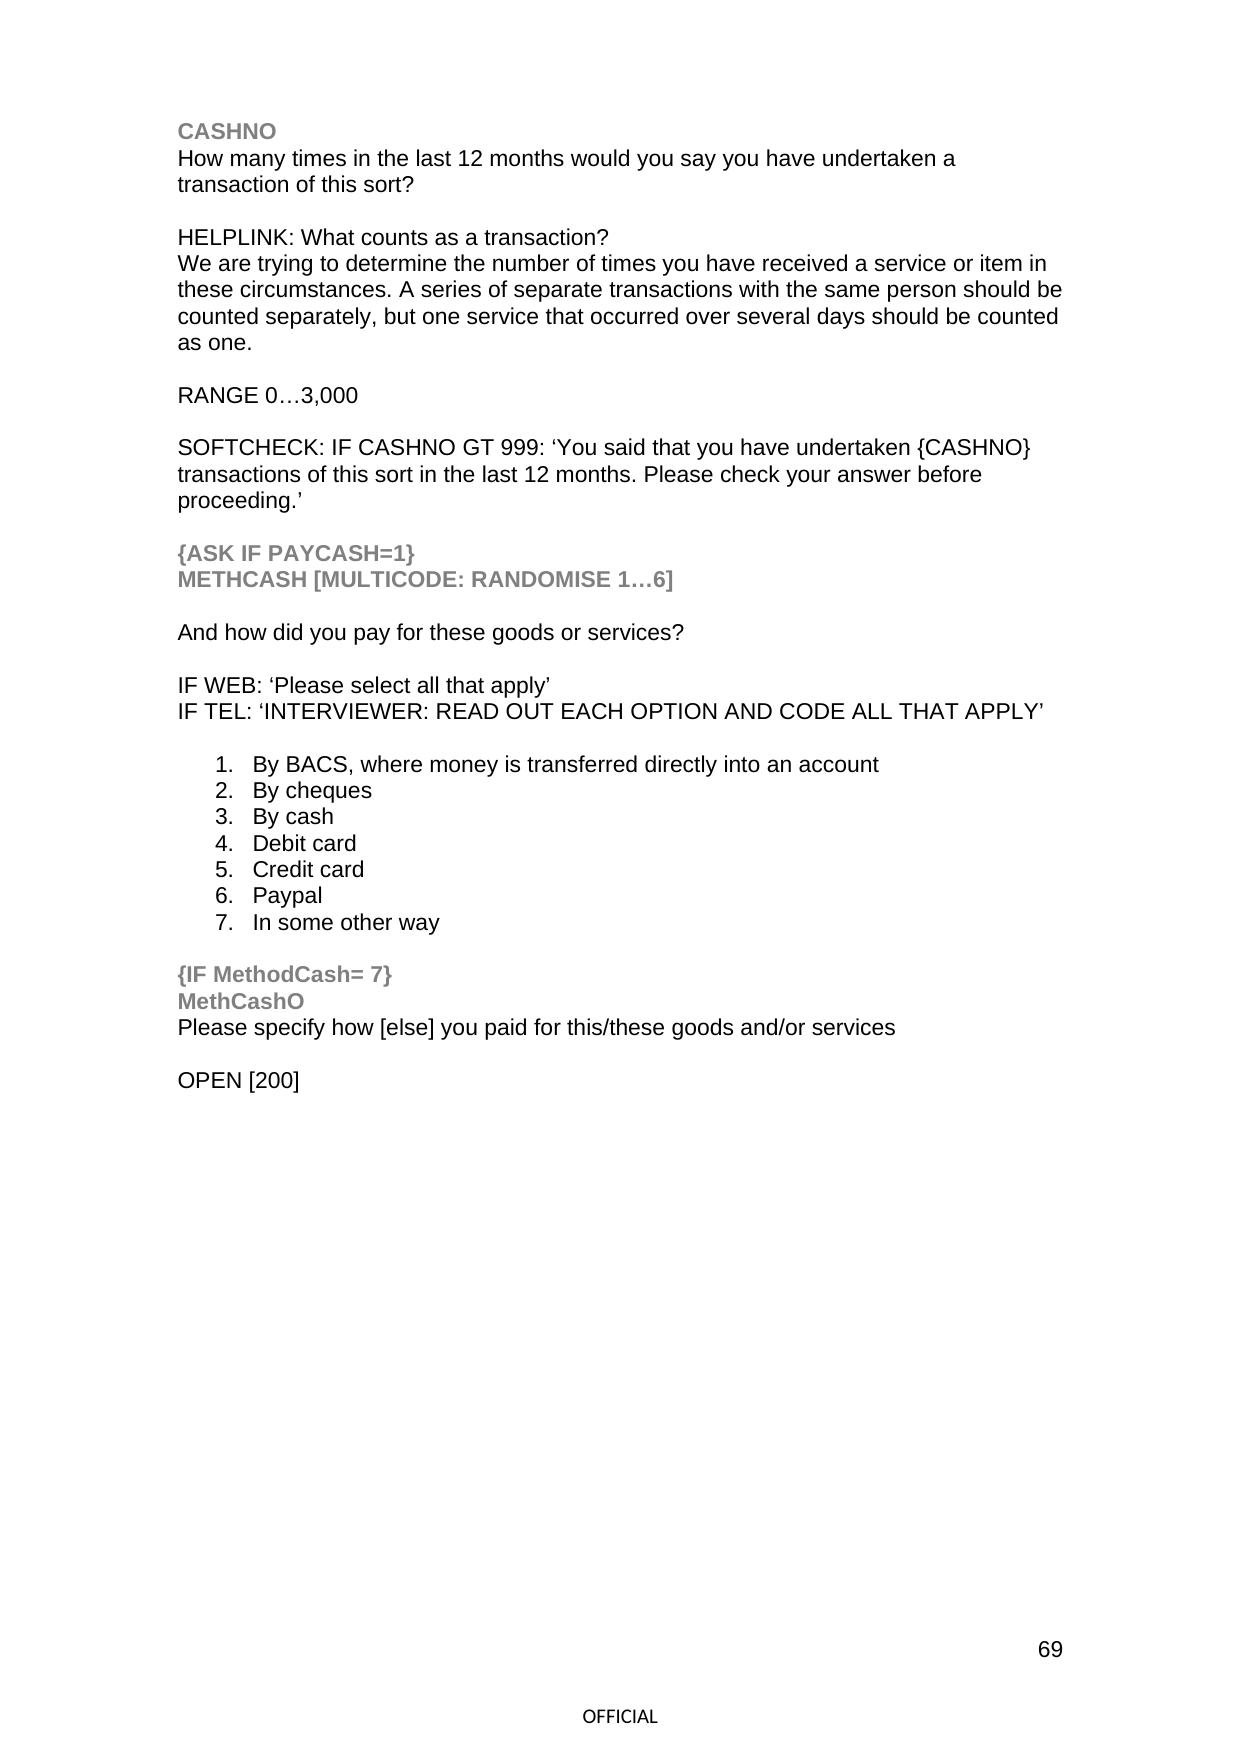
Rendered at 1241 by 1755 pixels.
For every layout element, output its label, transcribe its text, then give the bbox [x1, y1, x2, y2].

list Credit card [215, 856, 1063, 882]
text CASHNO [177, 118, 1063, 144]
text How many times in the last 12 months would you say you have undertaken a transaction of this sort? [177, 144, 1063, 197]
list By cash [215, 803, 1063, 830]
text METHCASH [MULTICODE: RANDOMISE 1…6] [177, 566, 1063, 592]
text HELPLINK: What counts as a transaction? [177, 223, 1063, 250]
text {ASK IF PAYCASH=1} [177, 540, 1063, 566]
text OPEN [200] [177, 1067, 1063, 1093]
list Debit card [215, 830, 1063, 856]
list In some other way [215, 909, 1063, 935]
list Paypal [215, 882, 1063, 909]
text IF TEL: ‘INTERVIEWER: READ OUT EACH OPTION AND CODE ALL THAT APPLY’ [177, 698, 1063, 724]
list By BACS, where money is transferred directly into an account [215, 751, 1063, 777]
text And how did you pay for these goods or services? [177, 619, 1063, 645]
text IF WEB: ‘Please select all that apply’ [177, 672, 1063, 698]
text MethCashO [177, 988, 1063, 1014]
text SOFTCHECK: IF CASHNO GT 999: ‘You said that you have undertaken {CASHNO} transactions of this sort in the last 12 months. Please check your answer before proceeding.’ [177, 434, 1063, 513]
text RANGE 0…3,000 [177, 382, 1063, 408]
list By cheques [215, 777, 1063, 803]
text Please specify how [else] you paid for this/these goods and/or services [177, 1014, 1063, 1041]
text We are trying to determine the number of times you have received a service or item in these circumstances. A series of separate transactions with the same person should be counted separately, but one service that occurred over several days should be counted as one. [177, 250, 1063, 355]
text {IF MethodCash= 7} [177, 961, 1063, 988]
